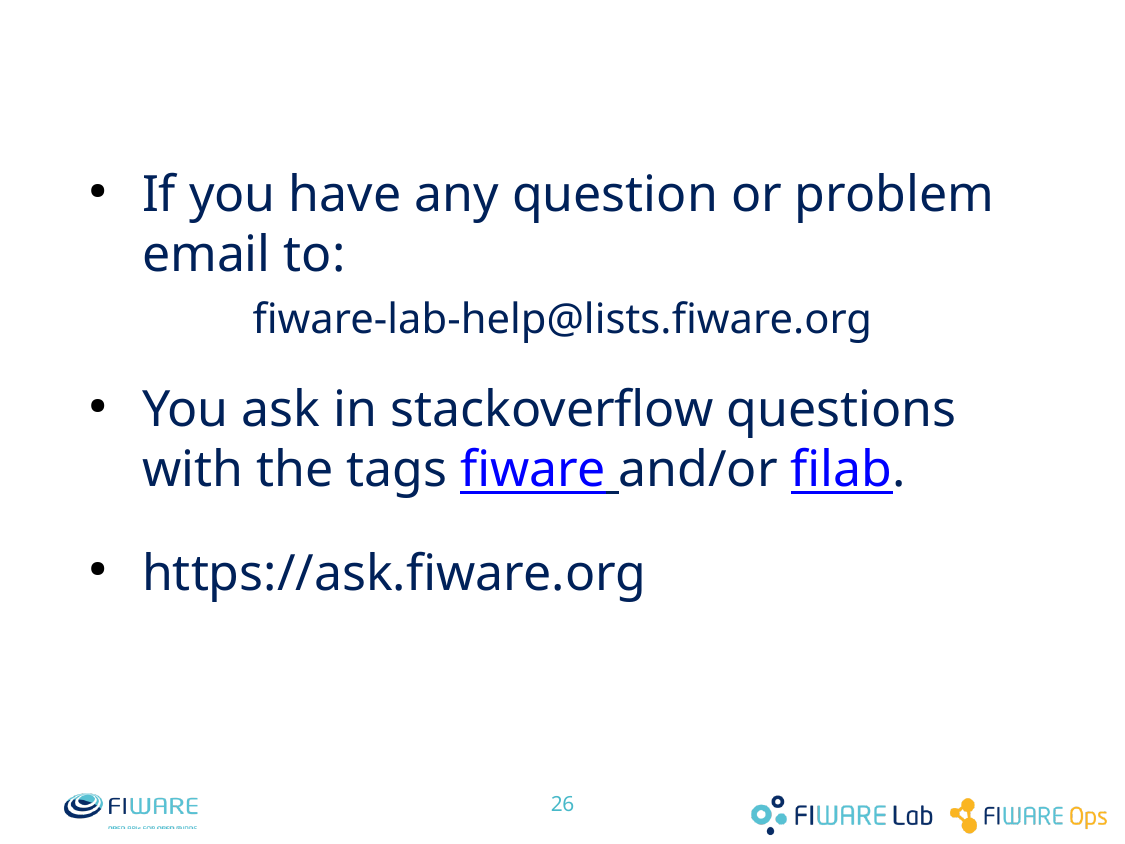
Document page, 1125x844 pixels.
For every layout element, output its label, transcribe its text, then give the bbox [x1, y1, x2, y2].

list If you have any question or problem email to: fiware-lab-help@lists.fiware.org You ask in stackoverflow questions with the tags fiware and/or filab. https://ask.fiware.org [56, 154, 1069, 690]
picture [945, 793, 1113, 840]
picture [739, 782, 939, 843]
slide_number [498, 782, 626, 827]
picture [60, 789, 203, 829]
